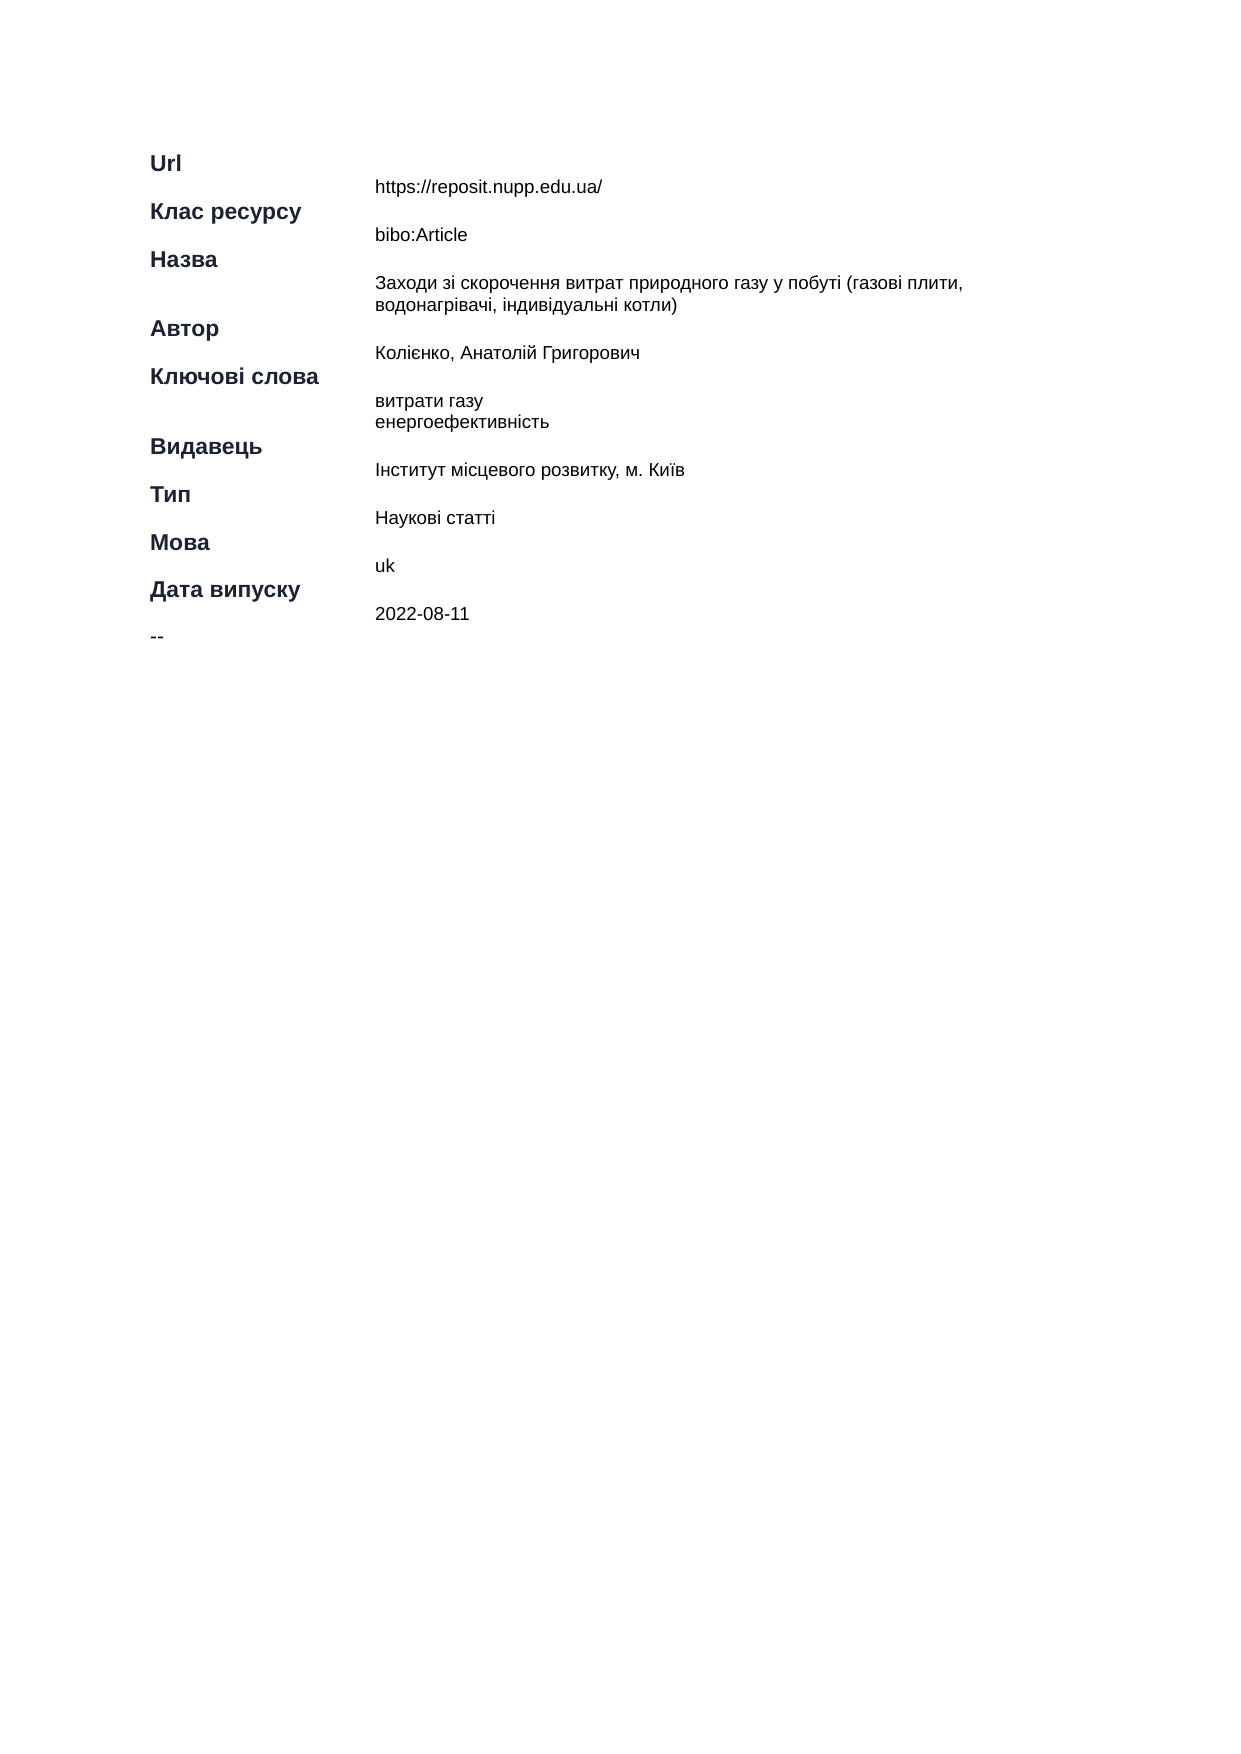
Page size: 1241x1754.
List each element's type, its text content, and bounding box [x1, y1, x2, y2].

text 2022-08-11 [375, 603, 1090, 624]
text uk [375, 555, 1090, 576]
text Тип [150, 481, 1090, 507]
text Видавець [150, 433, 1090, 459]
text Автор [150, 315, 1090, 342]
text Наукові статті [375, 507, 1090, 528]
text Клас ресурсу [150, 198, 1090, 224]
text Колієнко, Анатолій Григорович [375, 342, 1090, 363]
text bibo:Article [375, 224, 1090, 246]
text Мова [150, 528, 1090, 555]
text Ключові слова [150, 363, 1090, 389]
text Інститут місцевого розвитку, м. Київ [375, 459, 1090, 481]
text Назва [150, 246, 1090, 272]
text https://reposit.nupp.edu.ua/ [375, 176, 1090, 198]
text енергоефективність [375, 411, 1090, 433]
text Заходи зі скорочення витрат природного газу у побуті (газові плити, водонагрівачі, індивідуальні котли) [375, 272, 1090, 315]
text Url [150, 150, 1090, 176]
text Дата випуску [150, 576, 1090, 603]
text -- [150, 624, 1090, 648]
text витрати газу [375, 389, 1090, 411]
